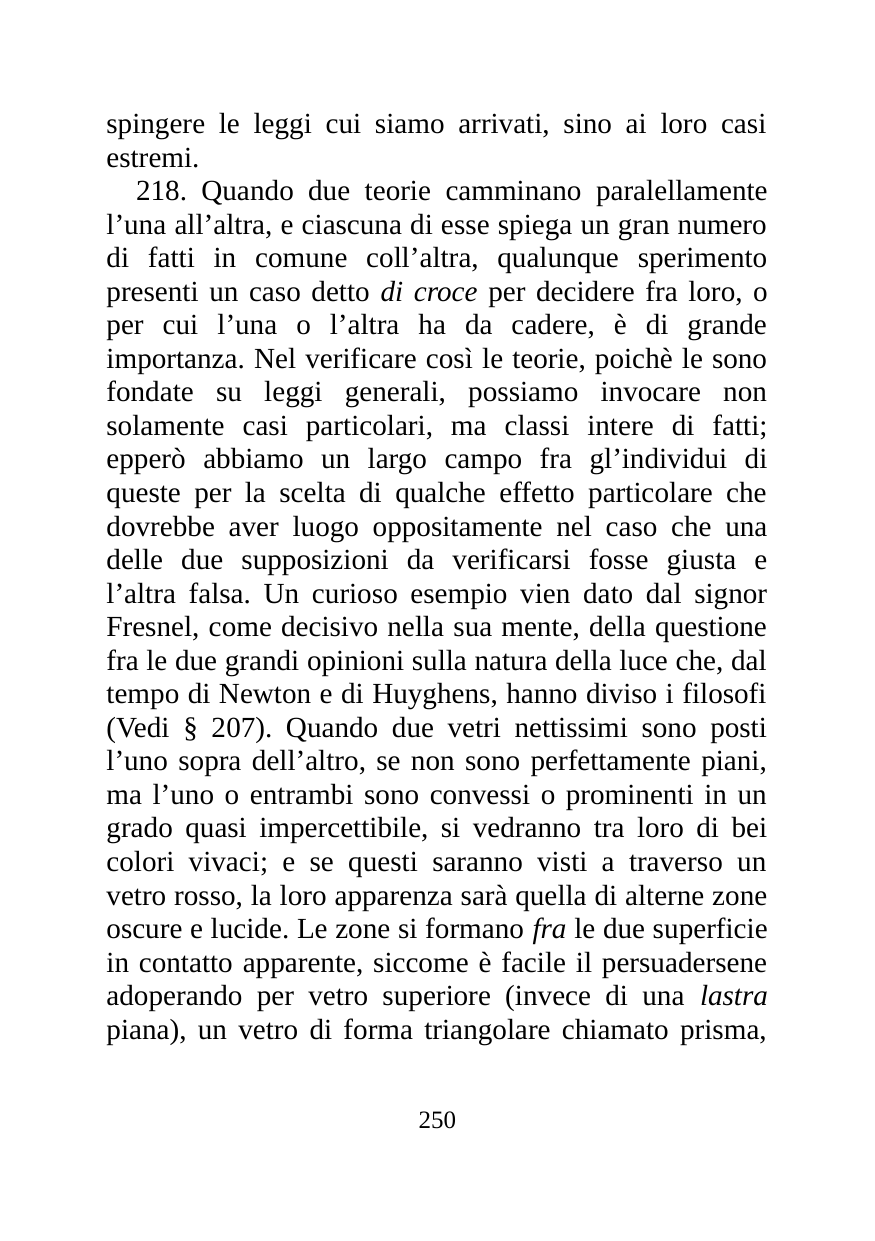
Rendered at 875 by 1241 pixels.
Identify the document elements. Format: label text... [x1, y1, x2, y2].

text spingere le leggi cui siamo arrivati, sino ai loro casi estremi. [106, 106, 768, 173]
text 218. Quando due teorie camminano paralellamente l’una all’altra, e ciascuna di esse spiega un gran numero di fatti in comune coll’altra, qualunque sperimento presenti un caso detto di croce per decidere fra loro, o per cui l’una o l’altra ha da cadere, è di grande importanza. Nel verificare così le teorie, poichè le sono fondate su leggi generali, possiamo invocare non solamente casi particolari, ma classi intere di fatti; epperò abbiamo un largo campo fra gl’individui di queste per la scelta di qualche effetto particolare che dovrebbe aver luogo oppositamente nel caso che una delle due supposizioni da verificarsi fosse giusta e l’altra falsa. Un curioso esempio vien dato dal signor Fresnel, come decisivo nella sua mente, della questione fra le due grandi opinioni sulla natura della luce che, dal tempo di Newton e di Huyghens, hanno diviso i filosofi (Vedi § 207). Quando due vetri nettissimi sono posti l’uno sopra dell’altro, se non sono perfettamente piani, ma l’uno o entrambi sono convessi o prominenti in un grado quasi impercettibile, si vedranno tra loro di bei colori vivaci; e se questi saranno visti a traverso un vetro rosso, la loro apparenza sarà quella di alterne zone oscure e lucide. Le zone si formano fra le due superficie in contatto apparente, siccome è facile il persuadersene adoperando per vetro superiore (invece di una lastra piana), un vetro di forma triangolare chiamato prisma, [106, 173, 768, 1045]
